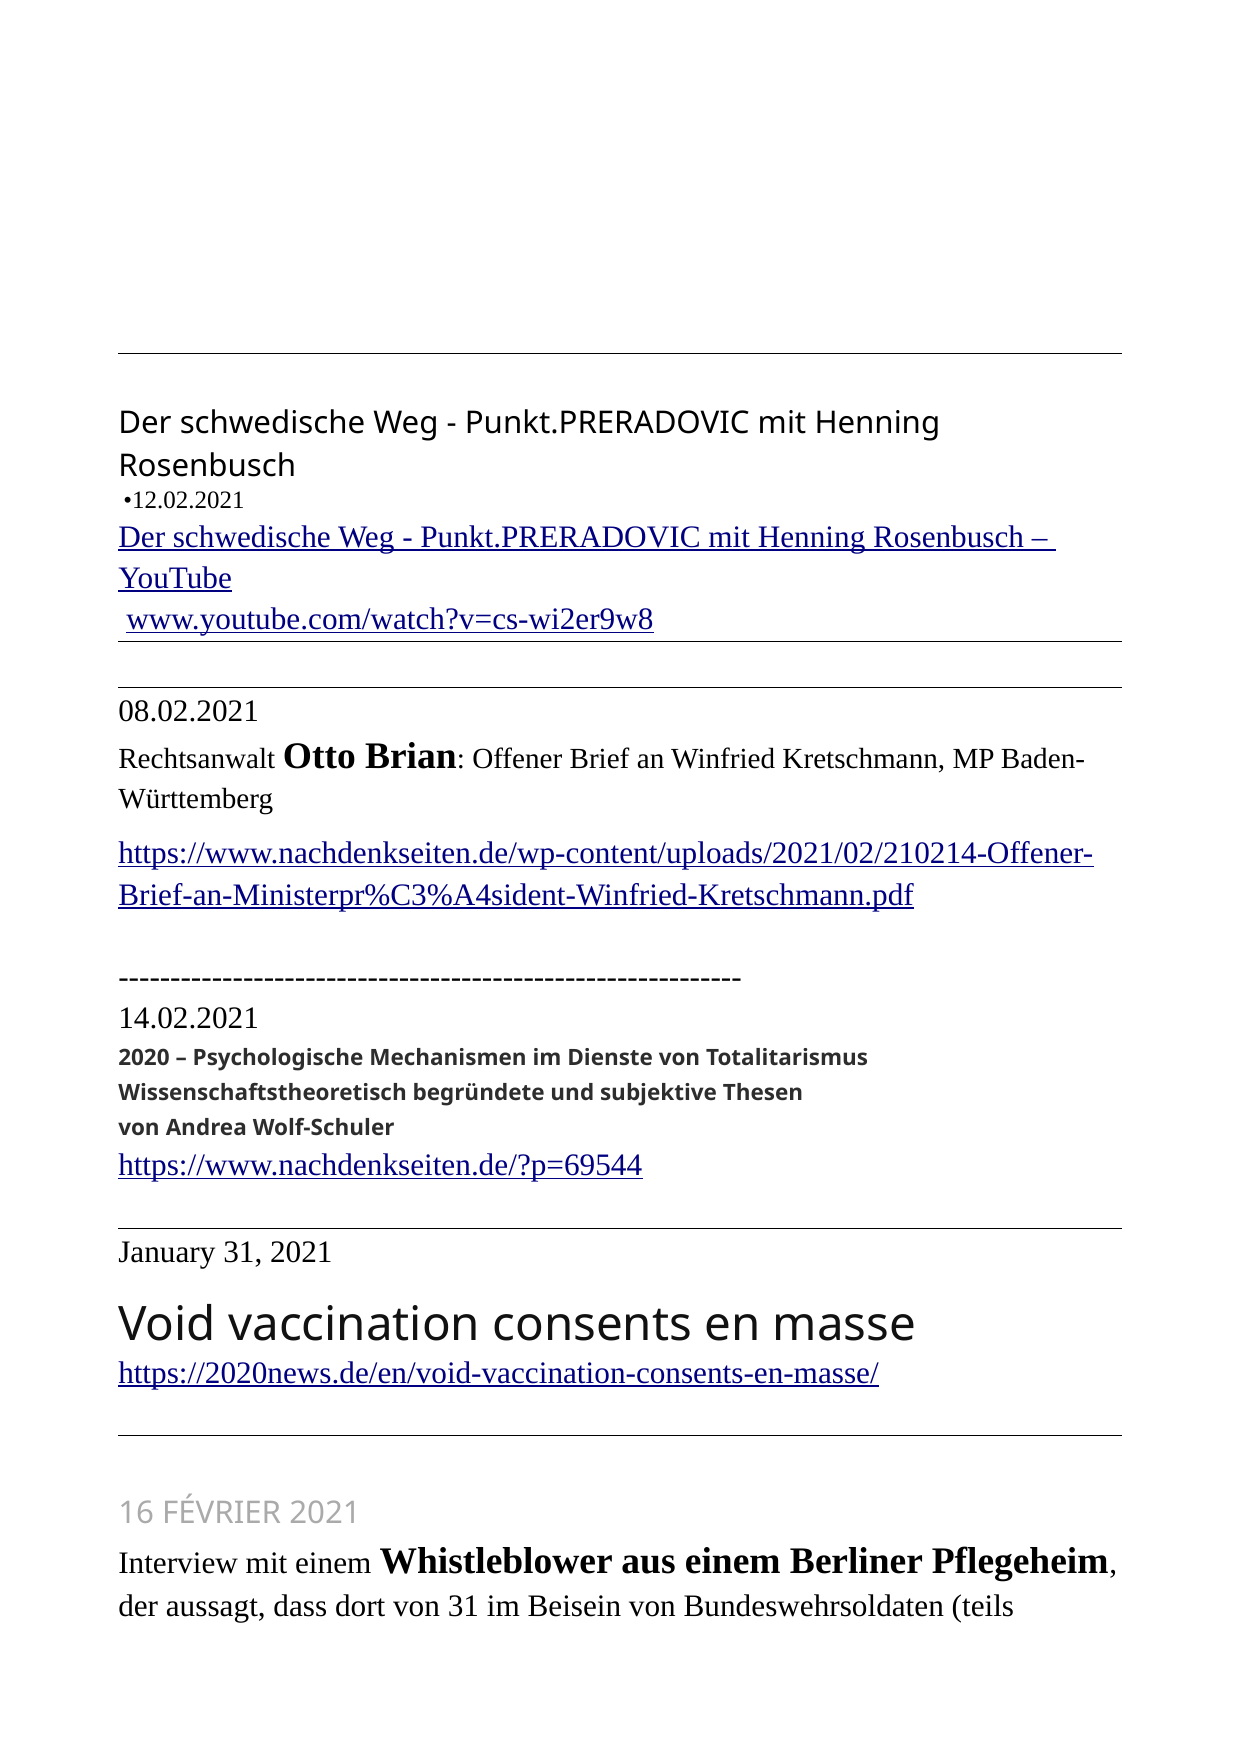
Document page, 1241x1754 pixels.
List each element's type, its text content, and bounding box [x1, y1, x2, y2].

text von Andrea Wolf-Schuler [118, 1111, 1122, 1142]
text •12.02.2021 [123, 485, 1117, 514]
text 14.02.2021 [118, 999, 1122, 1036]
text Interview mit einem Whistleblower aus einem Berliner Pflegeheim, der aussagt, dass dort von 31 im Beisein von Bundeswehrsoldaten (teils [118, 1539, 1122, 1623]
text https://www.nachdenkseiten.de/?p=69544 [118, 1146, 1122, 1182]
subtitle Void vaccination consents en masse [118, 1289, 1122, 1354]
text 16 FÉVRIER 2021 [118, 1490, 1122, 1532]
subtitle Der schwedische Weg - Punkt.PRERADOVIC mit Henning Rosenbusch [118, 400, 1122, 485]
text ------------------------------------------------------------ [118, 958, 1122, 994]
text Rechtsanwalt Otto Brian: Offener Brief an Winfried Kretschmann, MP Baden-Württemberg [118, 733, 1122, 815]
text 2020 – Psychologische Mechanismen im Dienste von Totalitarismus [118, 1041, 1122, 1071]
text https://2020news.de/en/void-vaccination-consents-en-masse/ [118, 1354, 1122, 1390]
text 08.02.2021 [118, 692, 1122, 728]
text www.youtube.com/watch?v=cs-wi2er9w8 [118, 601, 1122, 641]
text Wissenschaftstheoretisch begründete und subjektive Thesen [118, 1076, 1122, 1107]
text https://www.nachdenkseiten.de/wp-content/uploads/2021/02/210214-Offener-Brief-an-Ministerpr%C3%A4sident-Winfried-Kretschmann.pdf [118, 834, 1122, 912]
text January 31, 2021 [118, 1233, 1122, 1269]
text Der schwedische Weg - Punkt.PRERADOVIC mit Henning Rosenbusch – YouTube [118, 518, 1122, 595]
